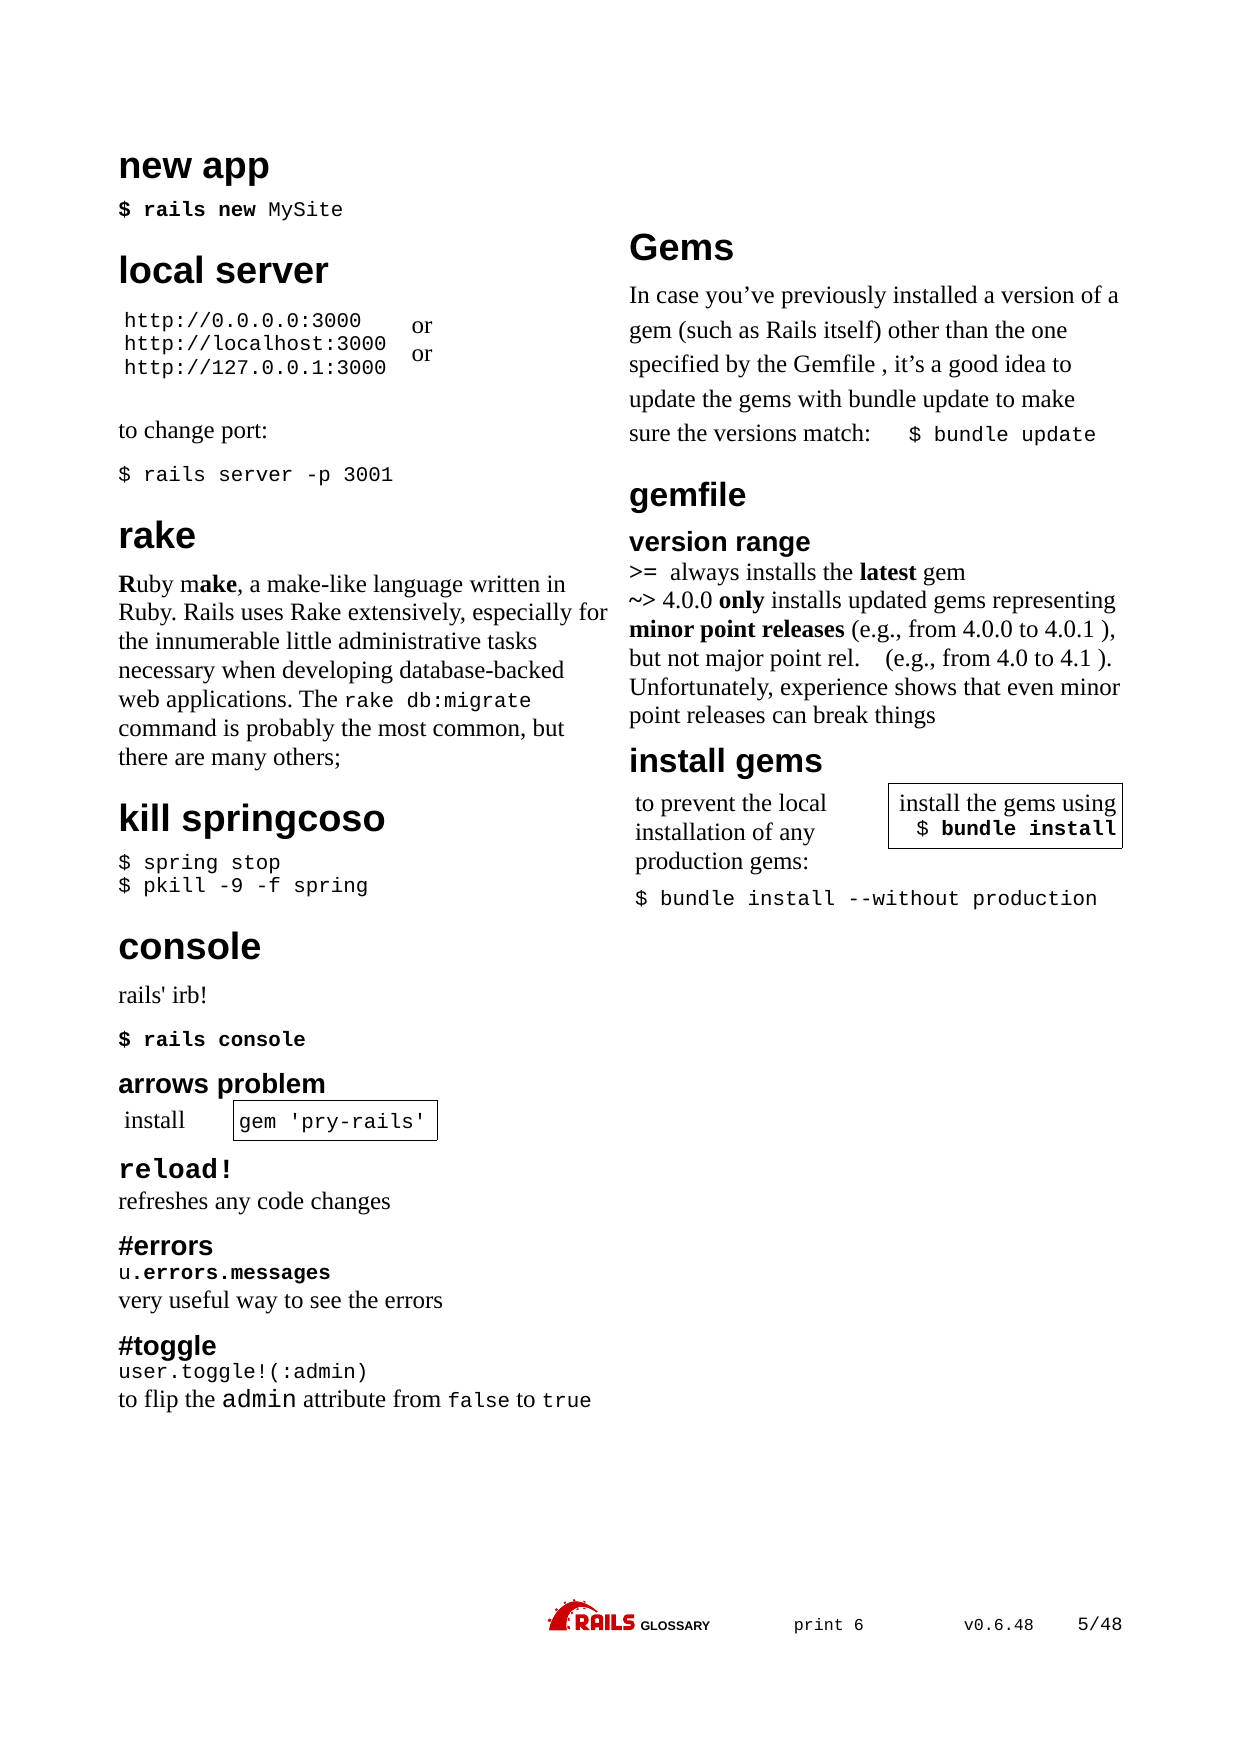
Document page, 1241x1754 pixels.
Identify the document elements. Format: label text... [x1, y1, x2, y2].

text $ rails console [118, 1029, 611, 1053]
subtitle new app [118, 143, 611, 187]
subtitle kill springcoso [118, 796, 611, 839]
subtitle gemfile [629, 474, 1122, 513]
text to flip the admin attribute from false to true [118, 1384, 611, 1415]
text very useful way to see the errors [118, 1285, 611, 1314]
subtitle #errors [118, 1230, 611, 1262]
text $ rails new MySite [118, 199, 611, 223]
subtitle rake [118, 512, 611, 556]
table_header install [118, 1100, 233, 1140]
text >= always installs the latest gem [629, 557, 1122, 586]
subtitle install gems [629, 741, 1122, 780]
subtitle reload! [118, 1155, 611, 1186]
table_cell $ bundle install --without production [629, 883, 1122, 918]
subtitle local server [118, 248, 611, 292]
text user.toggle!(:admin) [118, 1361, 611, 1384]
table_header install the gems using $ bundle install [889, 784, 1122, 847]
text $ spring stop [118, 852, 611, 876]
text rails' irb! [118, 980, 611, 1009]
text $ rails server -p 3001 [118, 464, 611, 487]
subtitle console [118, 924, 611, 968]
table_cell [889, 849, 1122, 883]
subtitle version range [629, 525, 1122, 557]
table_header or or [406, 304, 611, 386]
subtitle #toggle [118, 1329, 611, 1361]
text to change port: [118, 415, 611, 443]
text u.errors.messages [118, 1262, 611, 1285]
text $ pkill -9 -f spring [118, 876, 611, 899]
text ~> 4.0.0 only installs updated gems representing minor point releases (e.g., from 4.0.0 to 4.0.1 ), but not major point rel. (e.g., from 4.0 to 4.1 ). Unfortunately, experience shows that even minor point releases can break things [629, 586, 1122, 729]
table_header to prevent the local installation of any production gems: [629, 783, 888, 883]
subtitle Gems [629, 224, 1122, 268]
text In case you’ve previously installed a version of a gem (such as Rails itself) other than the one specified by the Gemfile , it’s a good idea to update the gems with bundle update to make sure the versions match: $ bundle update [629, 281, 1122, 448]
subtitle arrows problem [118, 1068, 611, 1100]
table_header gem 'pry-rails' [234, 1101, 437, 1140]
text refreshes any code changes [118, 1186, 611, 1215]
text Ruby make, a make-like language written in Ruby. Rails uses Rake extensively, especially for the innumerable little administrative tasks necessary when developing database-backed web applications. The rake db:migrate command is probably the most common, but there are many others; [118, 569, 611, 771]
table_header http://0.0.0.0:3000 http://localhost:3000 http://127.0.0.1:3000 [118, 304, 406, 386]
